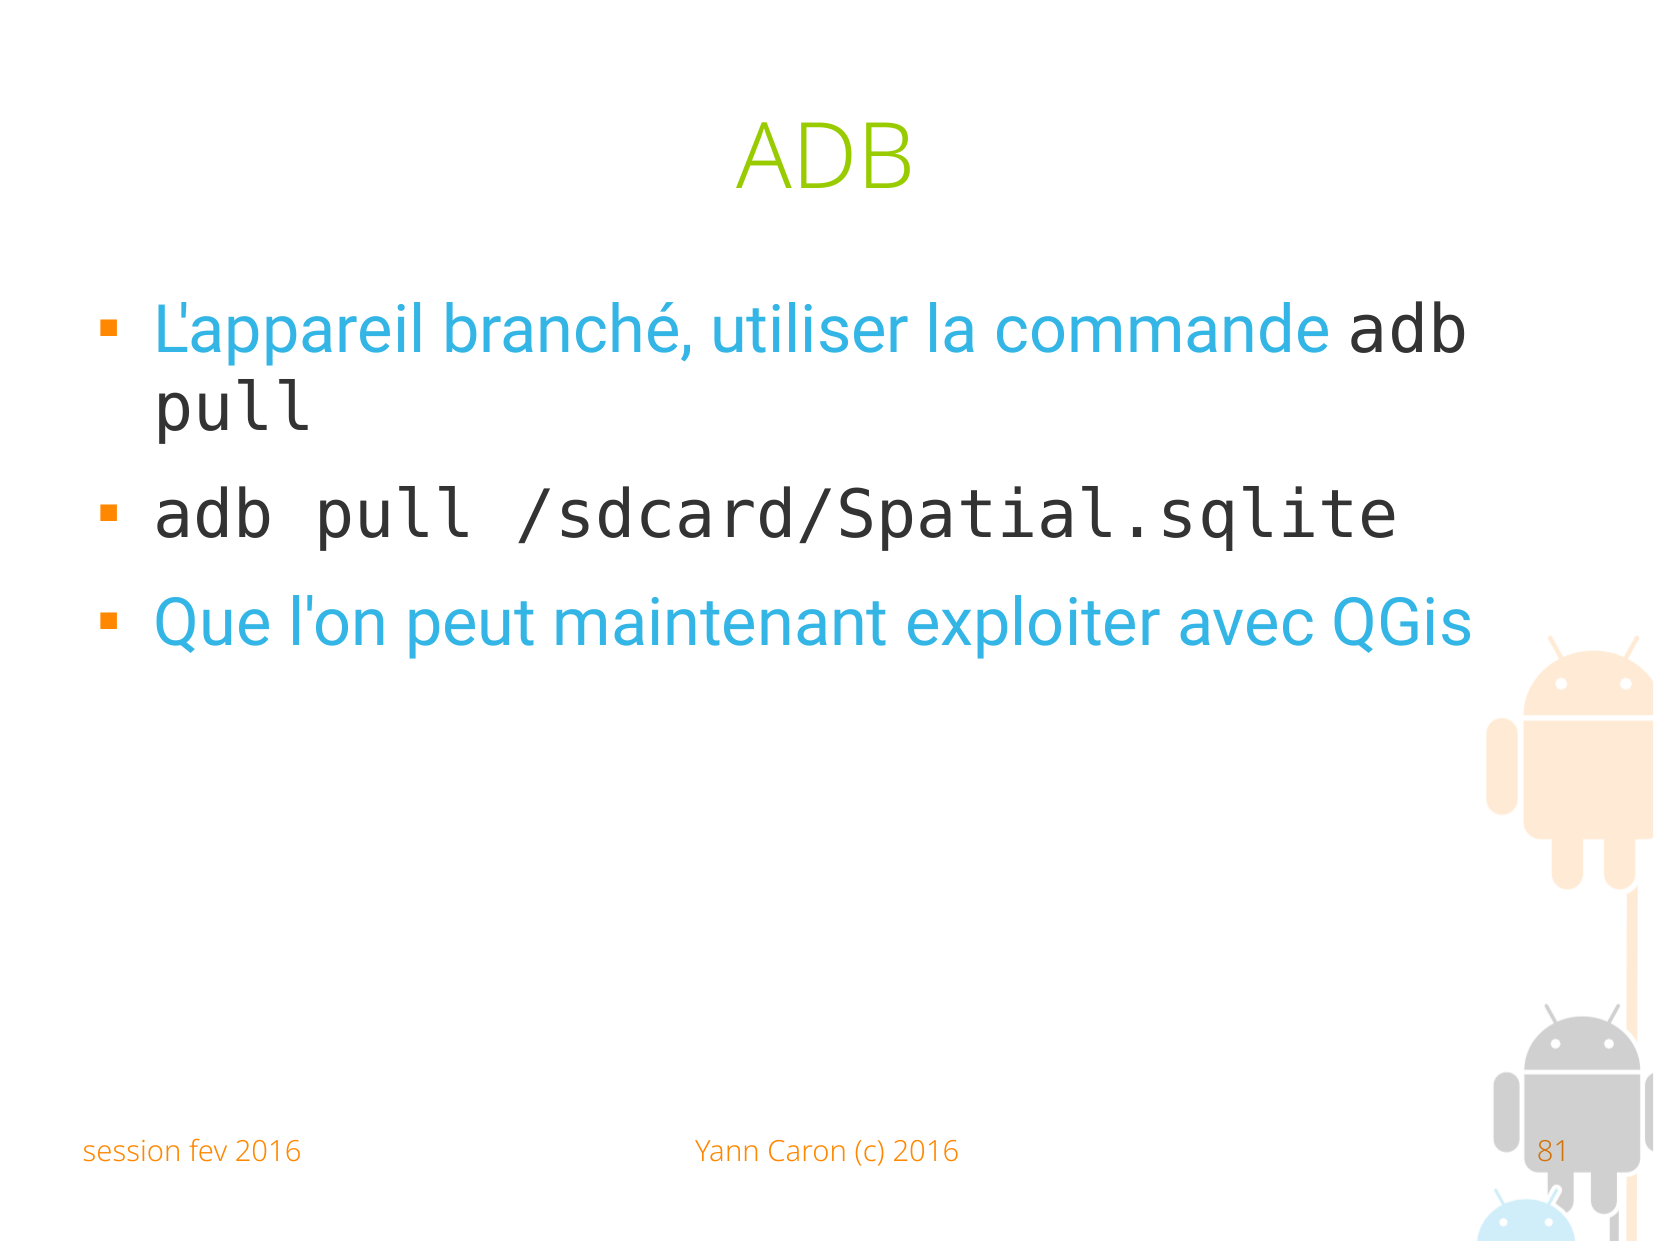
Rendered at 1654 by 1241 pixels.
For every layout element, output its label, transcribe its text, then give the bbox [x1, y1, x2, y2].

title ADB [82, 49, 1571, 257]
picture [240, 423, 1654, 1241]
list L'appareil branché, utiliser la commande adb pull adb pull /sdcard/Spatial.sqlite Que l'on peut maintenant exploiter avec QGis [82, 290, 1571, 1010]
